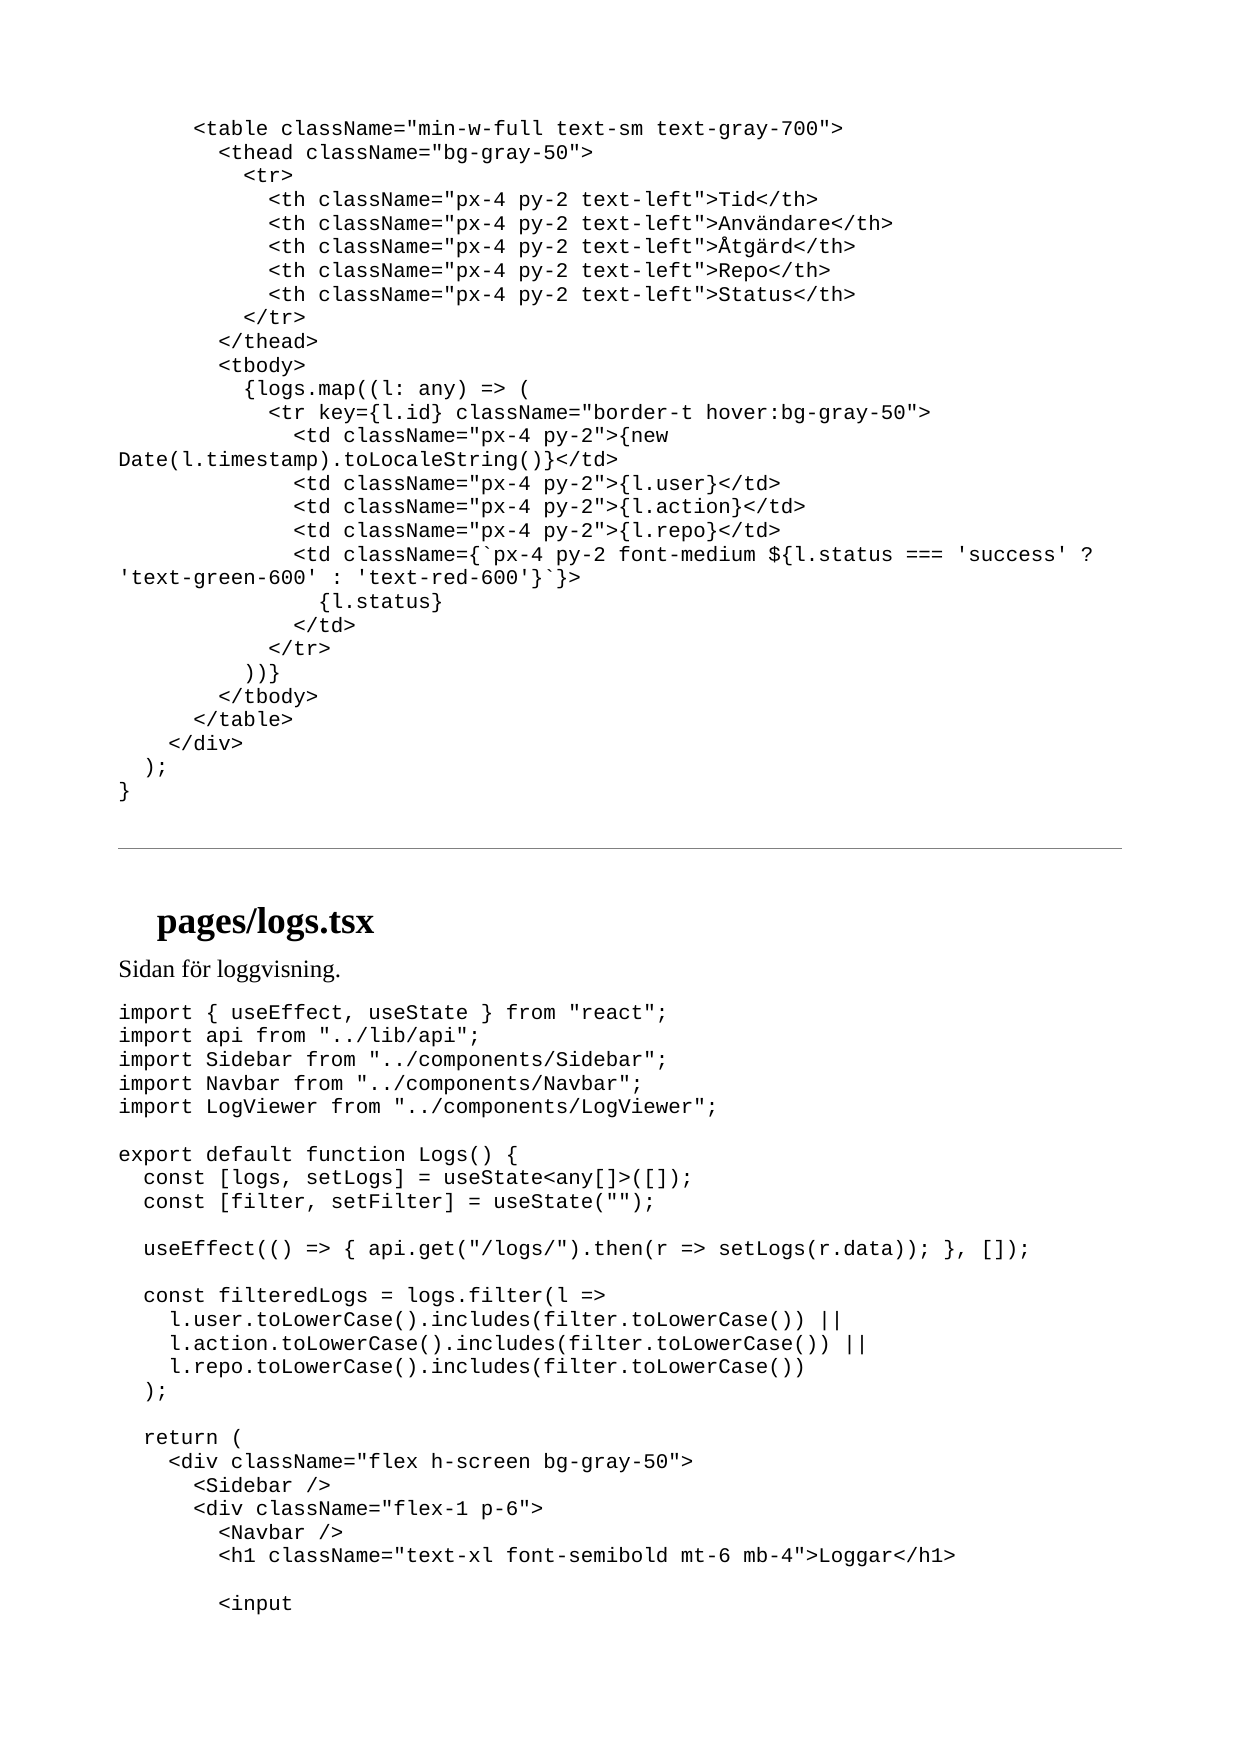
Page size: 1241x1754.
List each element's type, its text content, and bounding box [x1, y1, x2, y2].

text {l.status} [118, 591, 1122, 615]
text <td className="px-4 py-2">{l.action}</td> [118, 496, 1122, 520]
text const [logs, setLogs] = useState<any[]>([]); [118, 1167, 1122, 1191]
text <tr> [118, 165, 1122, 189]
subtitle 📜 pages/logs.tsx [118, 898, 1122, 942]
text </tr> [118, 638, 1122, 662]
text <th className="px-4 py-2 text-left">Åtgärd</th> [118, 236, 1122, 260]
text Sidan för loggvisning. [118, 954, 1122, 983]
text <tbody> [118, 354, 1122, 378]
text import api from "../lib/api"; [118, 1025, 1122, 1049]
text </thead> [118, 331, 1122, 354]
text <thead className="bg-gray-50"> [118, 142, 1122, 165]
text <div className="flex h-screen bg-gray-50"> [118, 1451, 1122, 1474]
text <td className="px-4 py-2">{l.repo}</td> [118, 520, 1122, 544]
text const [filter, setFilter] = useState(""); [118, 1191, 1122, 1214]
text import { useEffect, useState } from "react"; [118, 1002, 1122, 1025]
text </tbody> [118, 686, 1122, 709]
text <div className="flex-1 p-6"> [118, 1498, 1122, 1522]
text <th className="px-4 py-2 text-left">Status</th> [118, 284, 1122, 307]
text return ( [118, 1427, 1122, 1451]
text import Sidebar from "../components/Sidebar"; [118, 1049, 1122, 1073]
text <table className="min-w-full text-sm text-gray-700"> [118, 118, 1122, 142]
text </div> [118, 733, 1122, 757]
text <Sidebar /> [118, 1474, 1122, 1498]
text ))} [118, 662, 1122, 686]
text </tr> [118, 307, 1122, 331]
text <input [118, 1593, 1122, 1616]
text } [118, 780, 1122, 804]
text <td className="px-4 py-2">{new Date(l.timestamp).toLocaleString()}</td> [118, 426, 1122, 473]
text l.repo.toLowerCase().includes(filter.toLowerCase()) [118, 1356, 1122, 1380]
text useEffect(() => { api.get("/logs/").then(r => setLogs(r.data)); }, []); [118, 1238, 1122, 1262]
text <tr key={l.id} className="border-t hover:bg-gray-50"> [118, 402, 1122, 426]
text <td className="px-4 py-2">{l.user}</td> [118, 473, 1122, 496]
text <th className="px-4 py-2 text-left">Repo</th> [118, 260, 1122, 284]
text <h1 className="text-xl font-semibold mt-6 mb-4">Loggar</h1> [118, 1546, 1122, 1569]
text <td className={`px-4 py-2 font-medium ${l.status === 'success' ? 'text-green-600' : 'text-red-600'}`}> [118, 544, 1122, 591]
text l.user.toLowerCase().includes(filter.toLowerCase()) || [118, 1309, 1122, 1333]
text ); [118, 757, 1122, 780]
text ); [118, 1380, 1122, 1404]
text import Navbar from "../components/Navbar"; [118, 1073, 1122, 1096]
text const filteredLogs = logs.filter(l => [118, 1285, 1122, 1309]
text l.action.toLowerCase().includes(filter.toLowerCase()) || [118, 1333, 1122, 1356]
text import LogViewer from "../components/LogViewer"; [118, 1096, 1122, 1120]
text </table> [118, 709, 1122, 733]
text {logs.map((l: any) => ( [118, 378, 1122, 402]
text <Navbar /> [118, 1522, 1122, 1546]
text <th className="px-4 py-2 text-left">Tid</th> [118, 189, 1122, 213]
text </td> [118, 615, 1122, 638]
text export default function Logs() { [118, 1143, 1122, 1167]
text <th className="px-4 py-2 text-left">Användare</th> [118, 213, 1122, 236]
